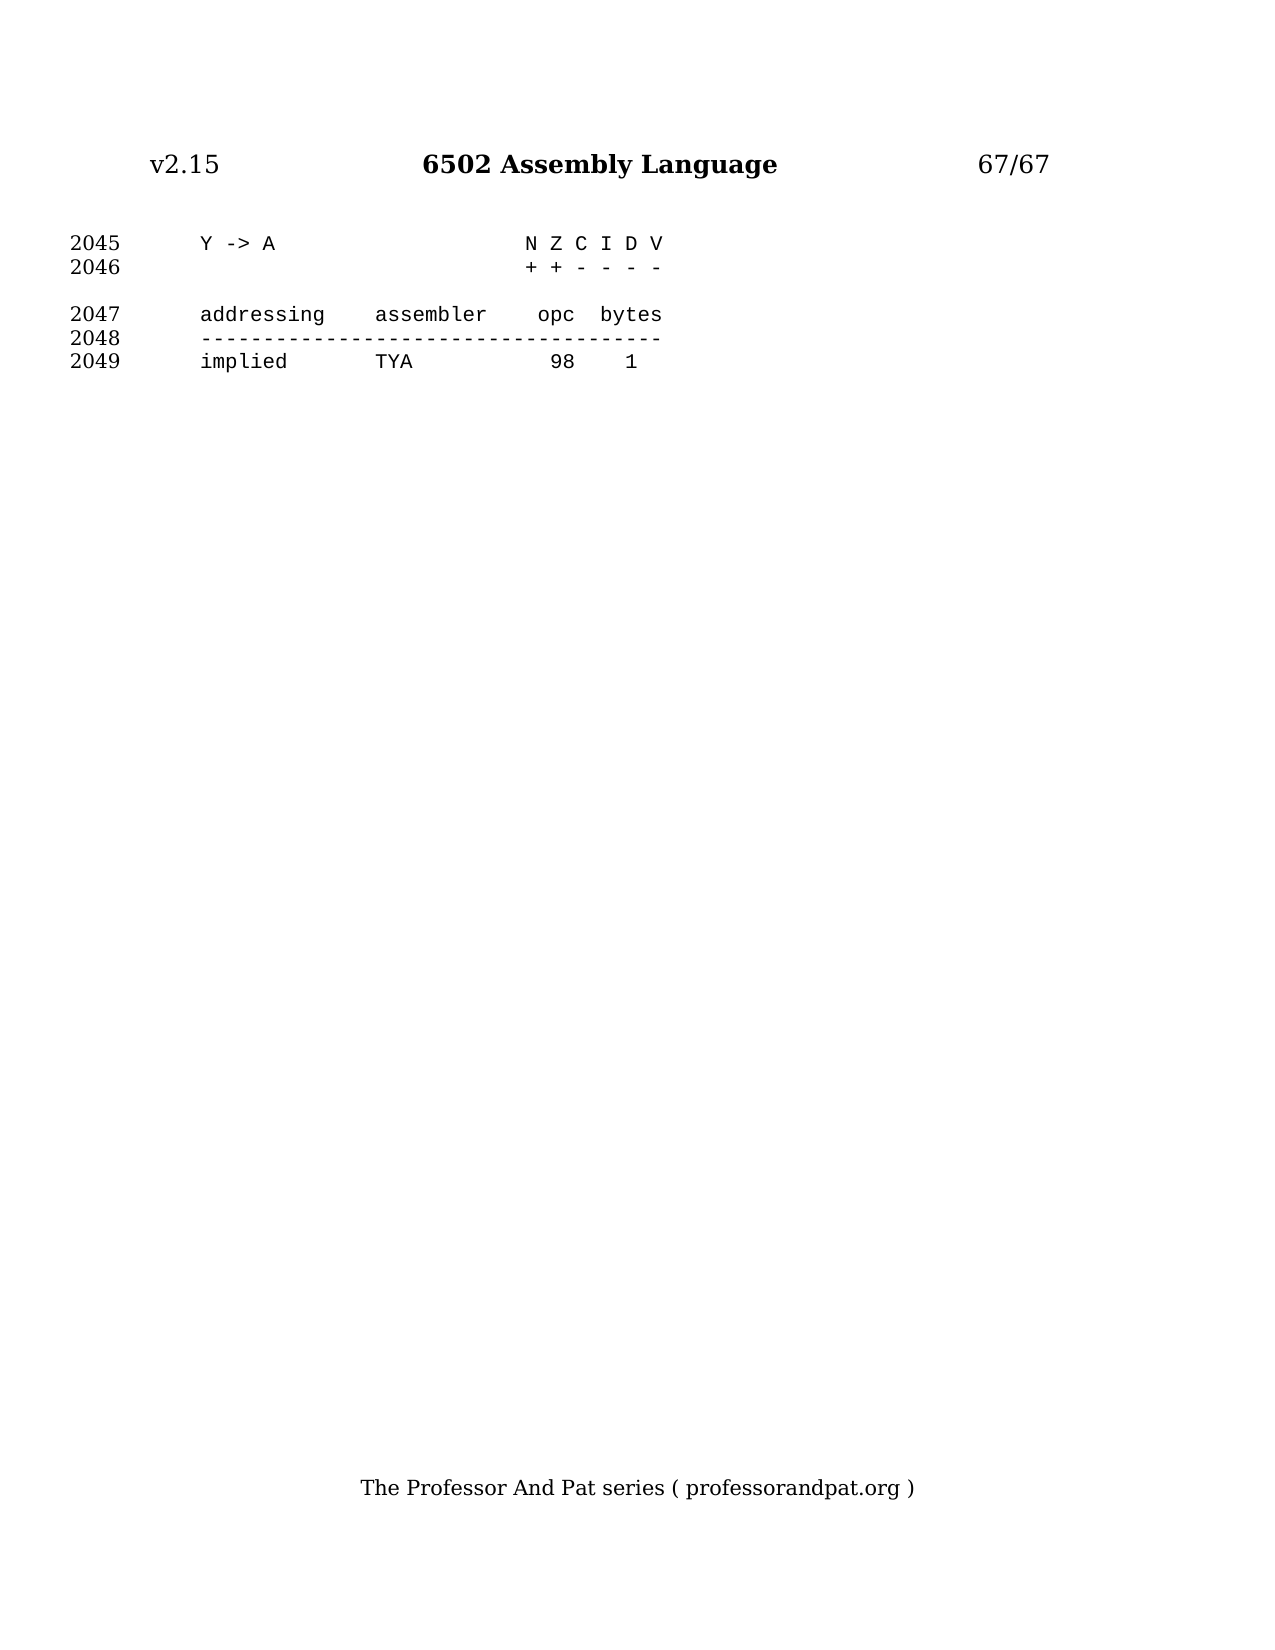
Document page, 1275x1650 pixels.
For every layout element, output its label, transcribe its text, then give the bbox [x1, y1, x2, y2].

text ------------------------------------- [150, 328, 1125, 351]
text Y -> A N Z C I D V [150, 233, 1125, 257]
text implied TYA 98 1 [150, 351, 1125, 375]
text + + - - - - [150, 257, 1125, 281]
text addressing assembler opc bytes [150, 304, 1125, 328]
